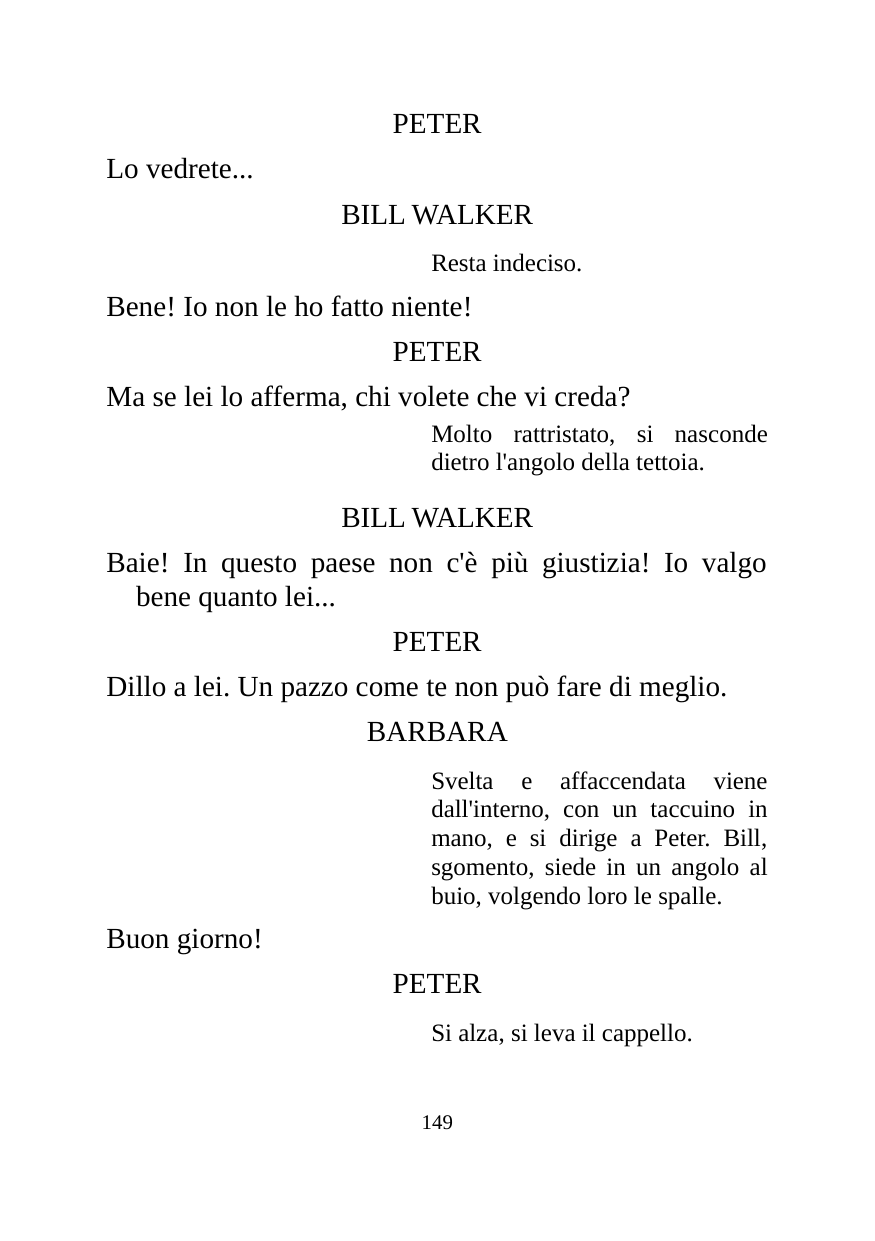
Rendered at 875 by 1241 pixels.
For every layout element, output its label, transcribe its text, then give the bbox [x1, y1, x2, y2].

text Ma se lei lo afferma, chi volete che vi creda? [106, 379, 768, 413]
text PETER [106, 106, 768, 140]
text PETER [106, 967, 768, 1000]
text Dillo a lei. Un pazzo come te non può fare di meglio. [106, 669, 768, 703]
text PETER [106, 624, 768, 657]
text BILL WALKER [106, 500, 768, 533]
text Resta indeciso. [431, 248, 768, 277]
text PETER [106, 334, 768, 367]
text Si alza, si leva il cappello. [431, 1018, 768, 1047]
text Lo vedrete... [106, 152, 768, 185]
text Baie! In questo paese non c'è più giustizia! Io valgo bene quanto lei... [106, 545, 768, 612]
text Bene! Io non le ho fatto niente! [106, 289, 768, 322]
text Buon giorno! [106, 921, 768, 955]
text Svelta e affaccendata viene dall'interno, con un taccuino in mano, e si dirige a Peter. Bill, sgomento, siede in un angolo al buio, volgendo loro le spalle. [431, 766, 768, 909]
text BARBARA [106, 714, 768, 748]
text BILL WALKER [106, 197, 768, 230]
text Molto rattristato, si nasconde dietro l'angolo della tettoia. [431, 419, 768, 476]
